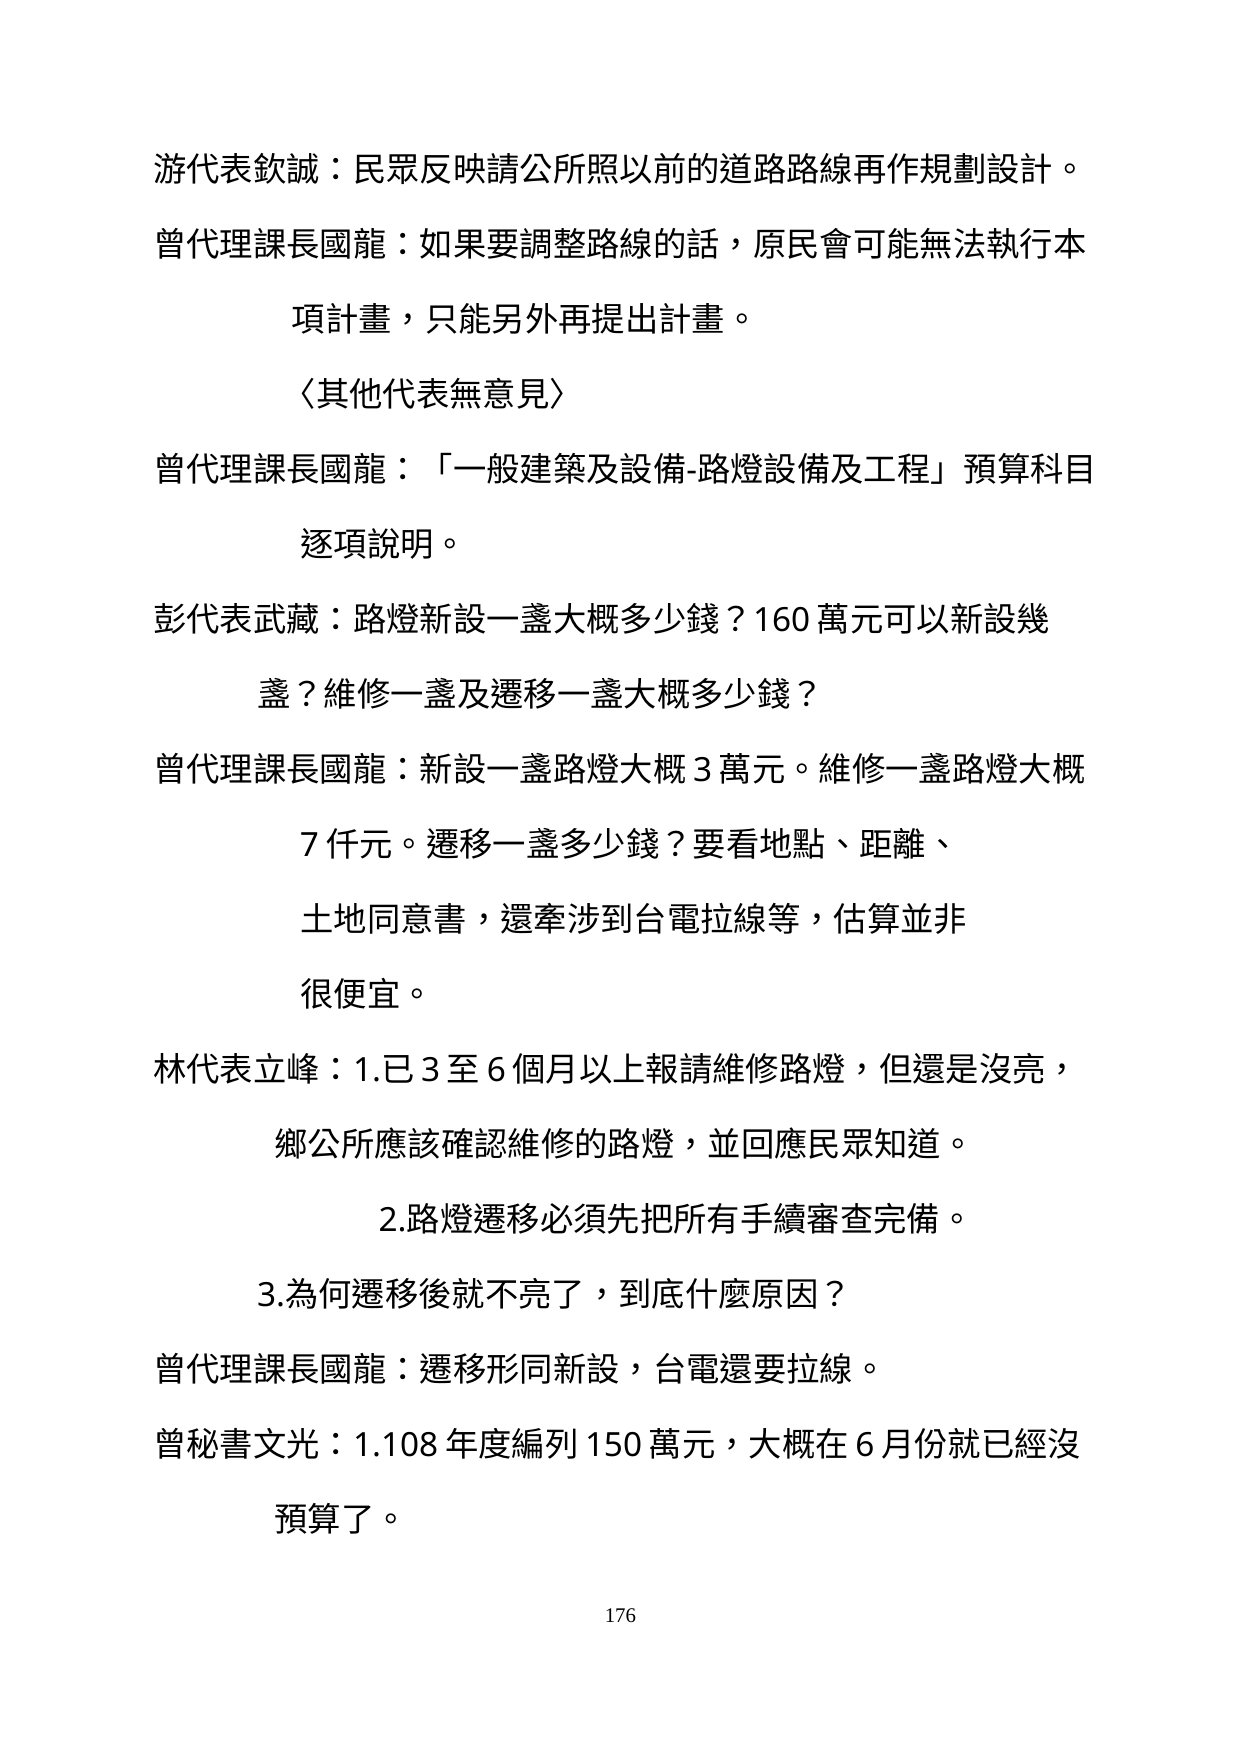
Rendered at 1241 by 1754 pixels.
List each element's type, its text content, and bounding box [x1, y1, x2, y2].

text 〈其他代表無意見〉 [118, 354, 1122, 429]
text 林代表立峰：1.已3至6個月以上報請維修路燈，但還是沒亮， [118, 1029, 1122, 1104]
text 3.為何遷移後就不亮了，到底什麼原因？ [118, 1254, 1122, 1329]
text 曾秘書文光：1.108年度編列150萬元，大概在6月份就已經沒 [118, 1404, 1122, 1479]
text 7仟元。遷移一盞多少錢？要看地點、距離、 [118, 804, 1122, 879]
text 鄉公所應該確認維修的路燈，並回應民眾知道。 [118, 1104, 1122, 1179]
text 曾代理課長國龍：「一般建築及設備-路燈設備及工程」預算科目 [118, 429, 1122, 504]
text 彭代表武藏：路燈新設一盞大概多少錢？160萬元可以新設幾 [118, 579, 1122, 654]
text 逐項說明。 [118, 504, 1122, 579]
text 項計畫，只能另外再提出計畫。 [118, 279, 1122, 354]
text 曾代理課長國龍：新設一盞路燈大概3萬元。維修一盞路燈大概 [118, 729, 1122, 804]
text 游代表欽誠：民眾反映請公所照以前的道路路線再作規劃設計。 [118, 129, 1122, 204]
text 2.路燈遷移必須先把所有手續審查完備。 [370, 1179, 1122, 1254]
text 預算了。 [118, 1479, 1122, 1554]
text 盞？維修一盞及遷移一盞大概多少錢？ [118, 654, 1122, 729]
text 土地同意書，還牽涉到台電拉線等，估算並非 [118, 879, 1122, 954]
text 很便宜。 [118, 954, 1122, 1029]
text 曾代理課長國龍：遷移形同新設，台電還要拉線。 [118, 1329, 1122, 1404]
text 曾代理課長國龍：如果要調整路線的話，原民會可能無法執行本 [118, 204, 1122, 279]
